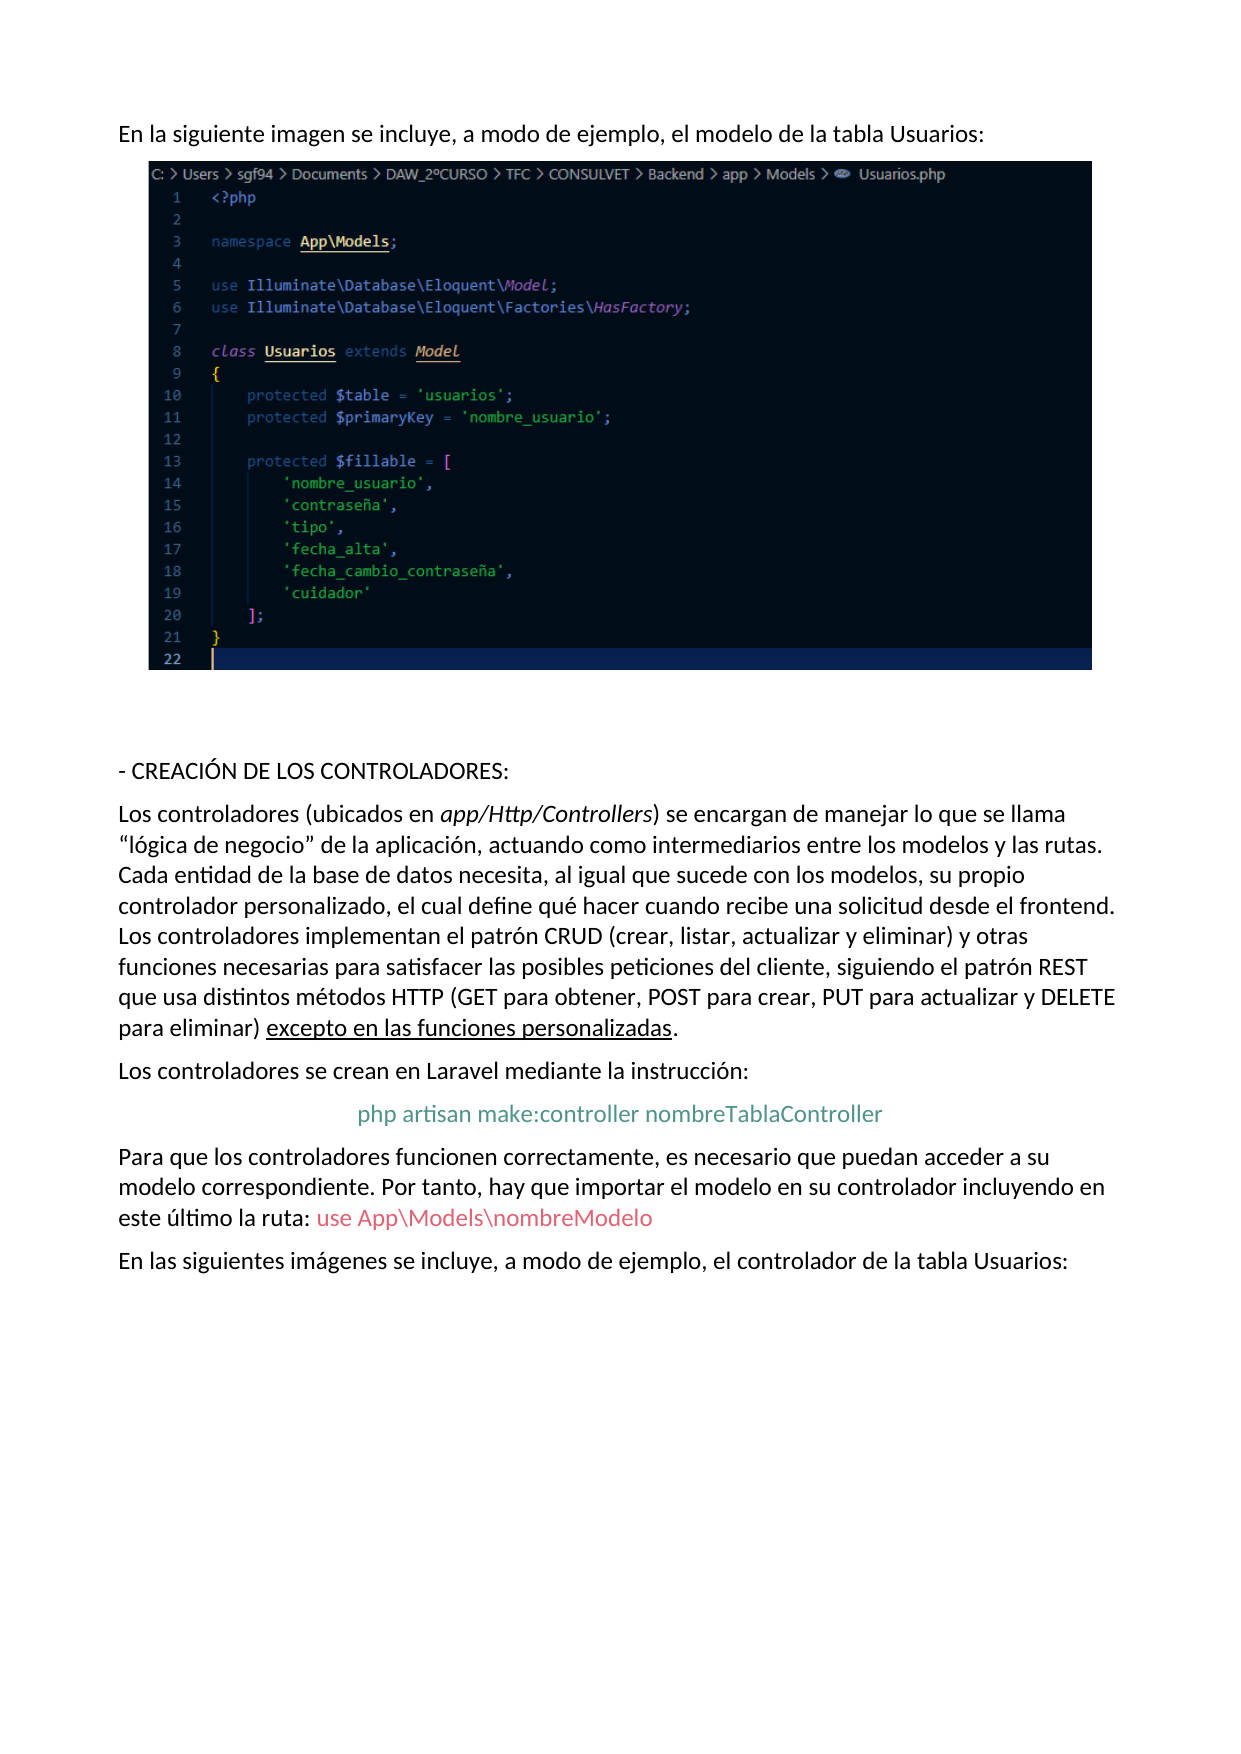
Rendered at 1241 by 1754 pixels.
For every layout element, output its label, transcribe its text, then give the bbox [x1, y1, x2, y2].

text En la siguiente imagen se incluye, a modo de ejemplo, el modelo de la tabla Usuarios: [118, 118, 1122, 149]
text - CREACIÓN DE LOS CONTROLADORES: [118, 755, 1122, 786]
text Para que los controladores funcionen correctamente, es necesario que puedan acceder a su modelo correspondiente. Por tanto, hay que importar el modelo en su controlador incluyendo en este último la ruta: use App\Models\nombreModelo [118, 1141, 1122, 1232]
text Los controladores se crean en Laravel mediante la instrucción: [118, 1055, 1122, 1085]
text En las siguientes imágenes se incluye, a modo de ejemplo, el controlador de la tabla Usuarios: [118, 1245, 1122, 1276]
text Los controladores (ubicados en app/Http/Controllers) se encargan de manejar lo que se llama “lógica de negocio” de la aplicación, actuando como intermediarios entre los modelos y las rutas. Cada entidad de la base de datos necesita, al igual que sucede con los modelos, su propio controlador personalizado, el cual define qué hacer cuando recibe una solicitud desde el frontend. Los controladores implementan el patrón CRUD (crear, listar, actualizar y eliminar) y otras funciones necesarias para satisfacer las posibles peticiones del cliente, siguiendo el patrón REST que usa distintos métodos HTTP (GET para obtener, POST para crear, PUT para actualizar y DELETE para eliminar) excepto en las funciones personalizadas. [118, 798, 1122, 1042]
picture [148, 161, 1092, 670]
text php artisan make:controller nombreTablaController [118, 1098, 1122, 1128]
